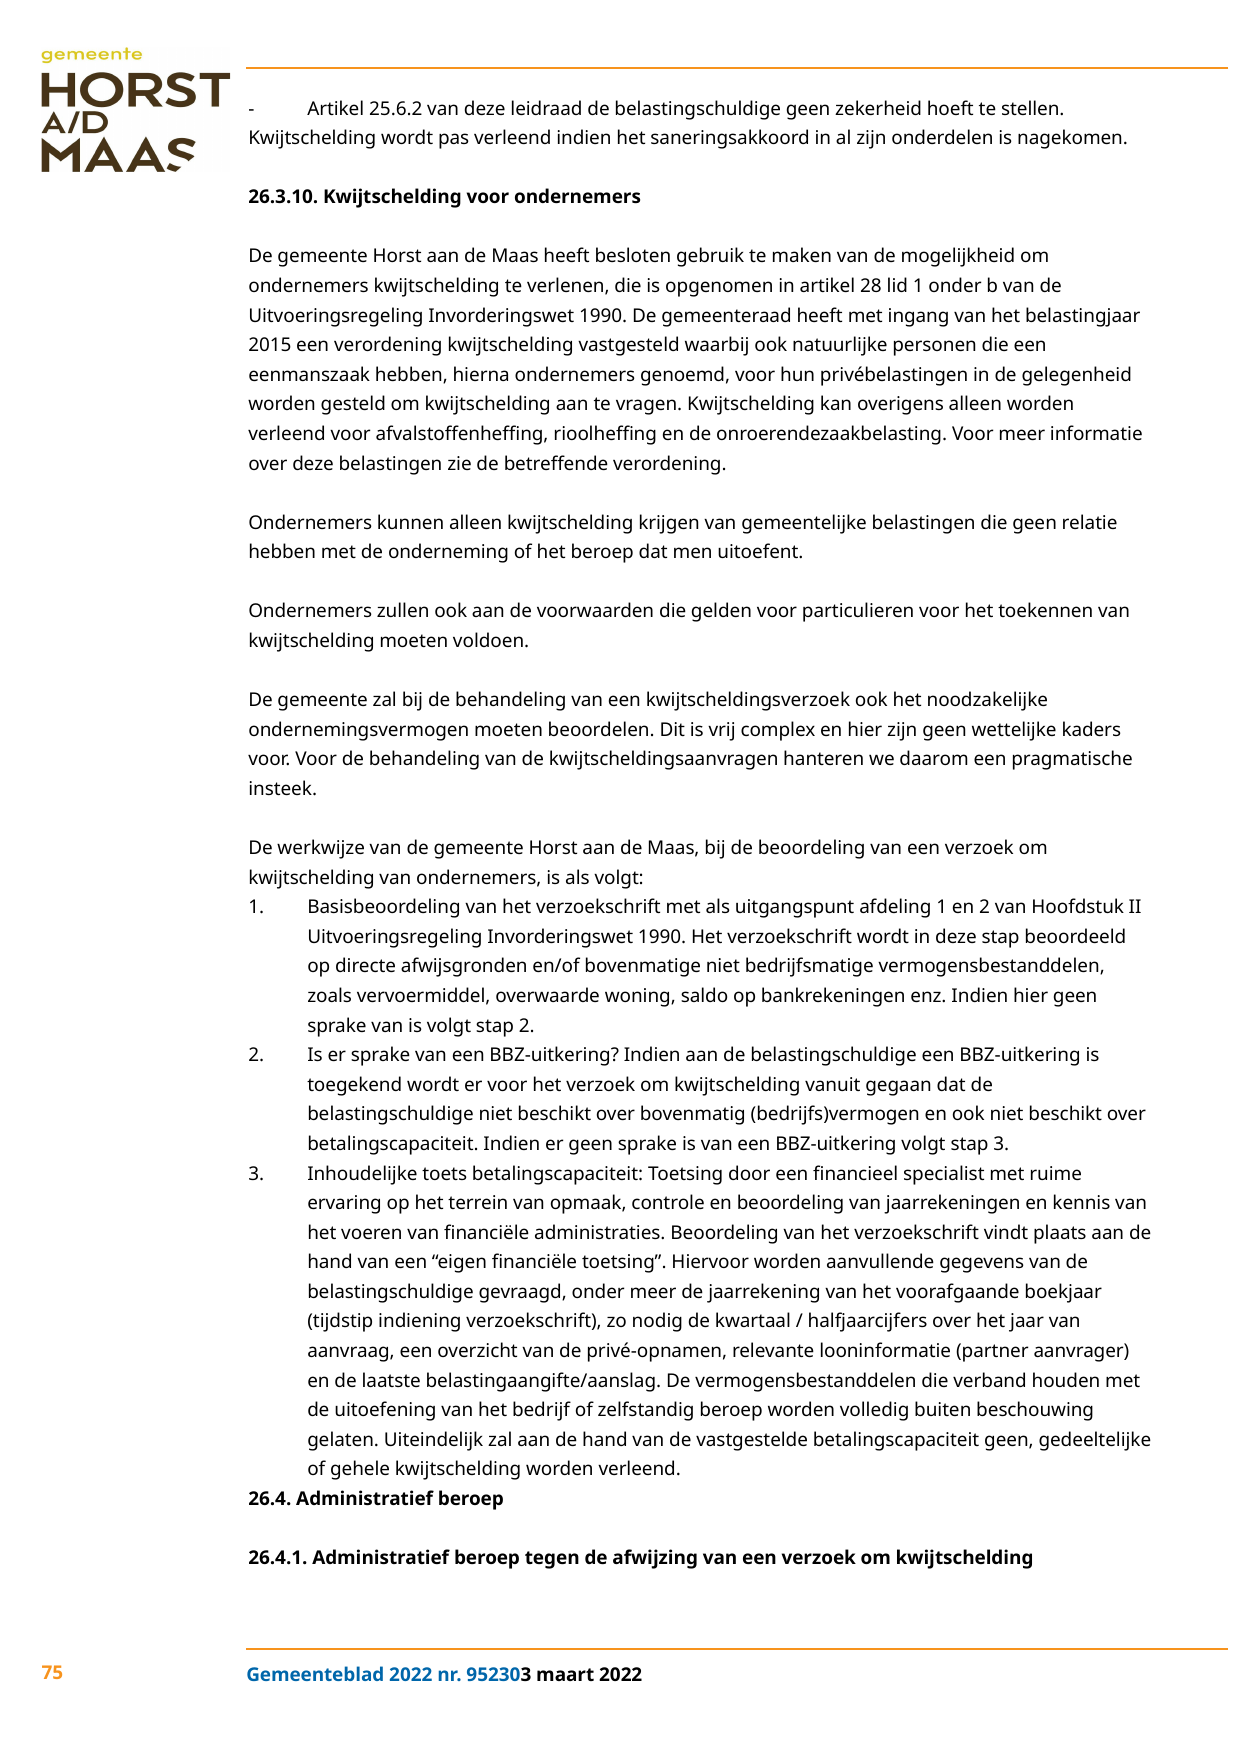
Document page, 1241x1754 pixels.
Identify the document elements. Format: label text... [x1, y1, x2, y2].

text De gemeente zal bij de behandeling van een kwijtscheldingsverzoek ook het noodzakelijke ondernemingsvermogen moeten beoordelen. Dit is vrij complex en hier zijn geen wettelijke kaders voor. Voor de behandeling van de kwijtscheldingsaanvragen hanteren we daarom een pragmatische insteek. [248, 686, 1152, 801]
list Basisbeoordeling van het verzoekschrift met als uitgangspunt afdeling 1 en 2 van Hoofdstuk II Uitvoeringsregeling Invorderingswet 1990. Het verzoekschrift wordt in deze stap beoordeeld op directe afwijsgronden en/of bovenmatige niet bedrijfsmatige vermogensbestanddelen, zoals vervoermiddel, overwaarde woning, saldo op bankrekeningen enz. Indien hier geen sprake van is volgt stap 2. [248, 893, 1152, 1038]
list Artikel 25.6.2 van deze leidraad de belastingschuldige geen zekerheid hoeft te stellen. [248, 95, 1152, 121]
text 26.3.10. Kwijtschelding voor ondernemers [248, 183, 1152, 209]
text Kwijtschelding wordt pas verleend indien het saneringsakkoord in al zijn onderdelen is nagekomen. [248, 124, 1152, 150]
list Inhoudelijke toets betalingscapaciteit: Toetsing door een financieel specialist met ruime ervaring op het terrein van opmaak, controle en beoordeling van jaarrekeningen en kennis van het voeren van financiële administraties. Beoordeling van het verzoekschrift vindt plaats aan de hand van een “eigen financiële toetsing”. Hiervoor worden aanvullende gegevens van de belastingschuldige gevraagd, onder meer de jaarrekening van het voorafgaande boekjaar (tijdstip indiening verzoekschrift), zo nodig de kwartaal / halfjaarcijfers over het jaar van aanvraag, een overzicht van de privé-opnamen, relevante looninformatie (partner aanvrager) en de laatste belastingaangifte/aanslag. De vermogensbestanddelen die verband houden met de uitoefening van het bedrijf of zelfstandig beroep worden volledig buiten beschouwing gelaten. Uiteindelijk zal aan de hand van de vastgestelde betalingscapaciteit geen, gedeeltelijke of gehele kwijtschelding worden verleend. [248, 1160, 1152, 1481]
text Ondernemers kunnen alleen kwijtschelding krijgen van gemeentelijke belastingen die geen relatie hebben met de onderneming of het beroep dat men uitoefent. [248, 509, 1152, 564]
text Ondernemers zullen ook aan de voorwaarden die gelden voor particulieren voor het toekennen van kwijtschelding moeten voldoen. [248, 598, 1152, 653]
text De werkwijze van de gemeente Horst aan de Maas, bij de beoordeling van een verzoek om kwijtschelding van ondernemers, is als volgt: [248, 834, 1152, 890]
list Is er sprake van een BBZ-uitkering? Indien aan de belastingschuldige een BBZ-uitkering is toegekend wordt er voor het verzoek om kwijtschelding vanuit gegaan dat de belastingschuldige niet beschikt over bovenmatig (bedrijfs)vermogen en ook niet beschikt over betalingscapaciteit. Indien er geen sprake is van een BBZ-uitkering volgt stap 3. [248, 1041, 1152, 1156]
text 26.4. Administratief beroep [248, 1485, 1152, 1511]
text 26.4.1. Administratief beroep tegen de afwijzing van een verzoek om kwijtschelding [248, 1544, 1152, 1570]
picture [41, 47, 231, 172]
text De gemeente Horst aan de Maas heeft besloten gebruik te maken van de mogelijkheid om ondernemers kwijtschelding te verlenen, die is opgenomen in artikel 28 lid 1 onder b van de Uitvoeringsregeling Invorderingswet 1990. De gemeenteraad heeft met ingang van het belastingjaar 2015 een verordening kwijtschelding vastgesteld waarbij ook natuurlijke personen die een eenmanszaak hebben, hierna ondernemers genoemd, voor hun privébelastingen in de gelegenheid worden gesteld om kwijtschelding aan te vragen. Kwijtschelding kan overigens alleen worden verleend voor afvalstoffenheffing, rioolheffing en de onroerendezaakbelasting. Voor meer informatie over deze belastingen zie de betreffende verordening. [248, 243, 1152, 476]
